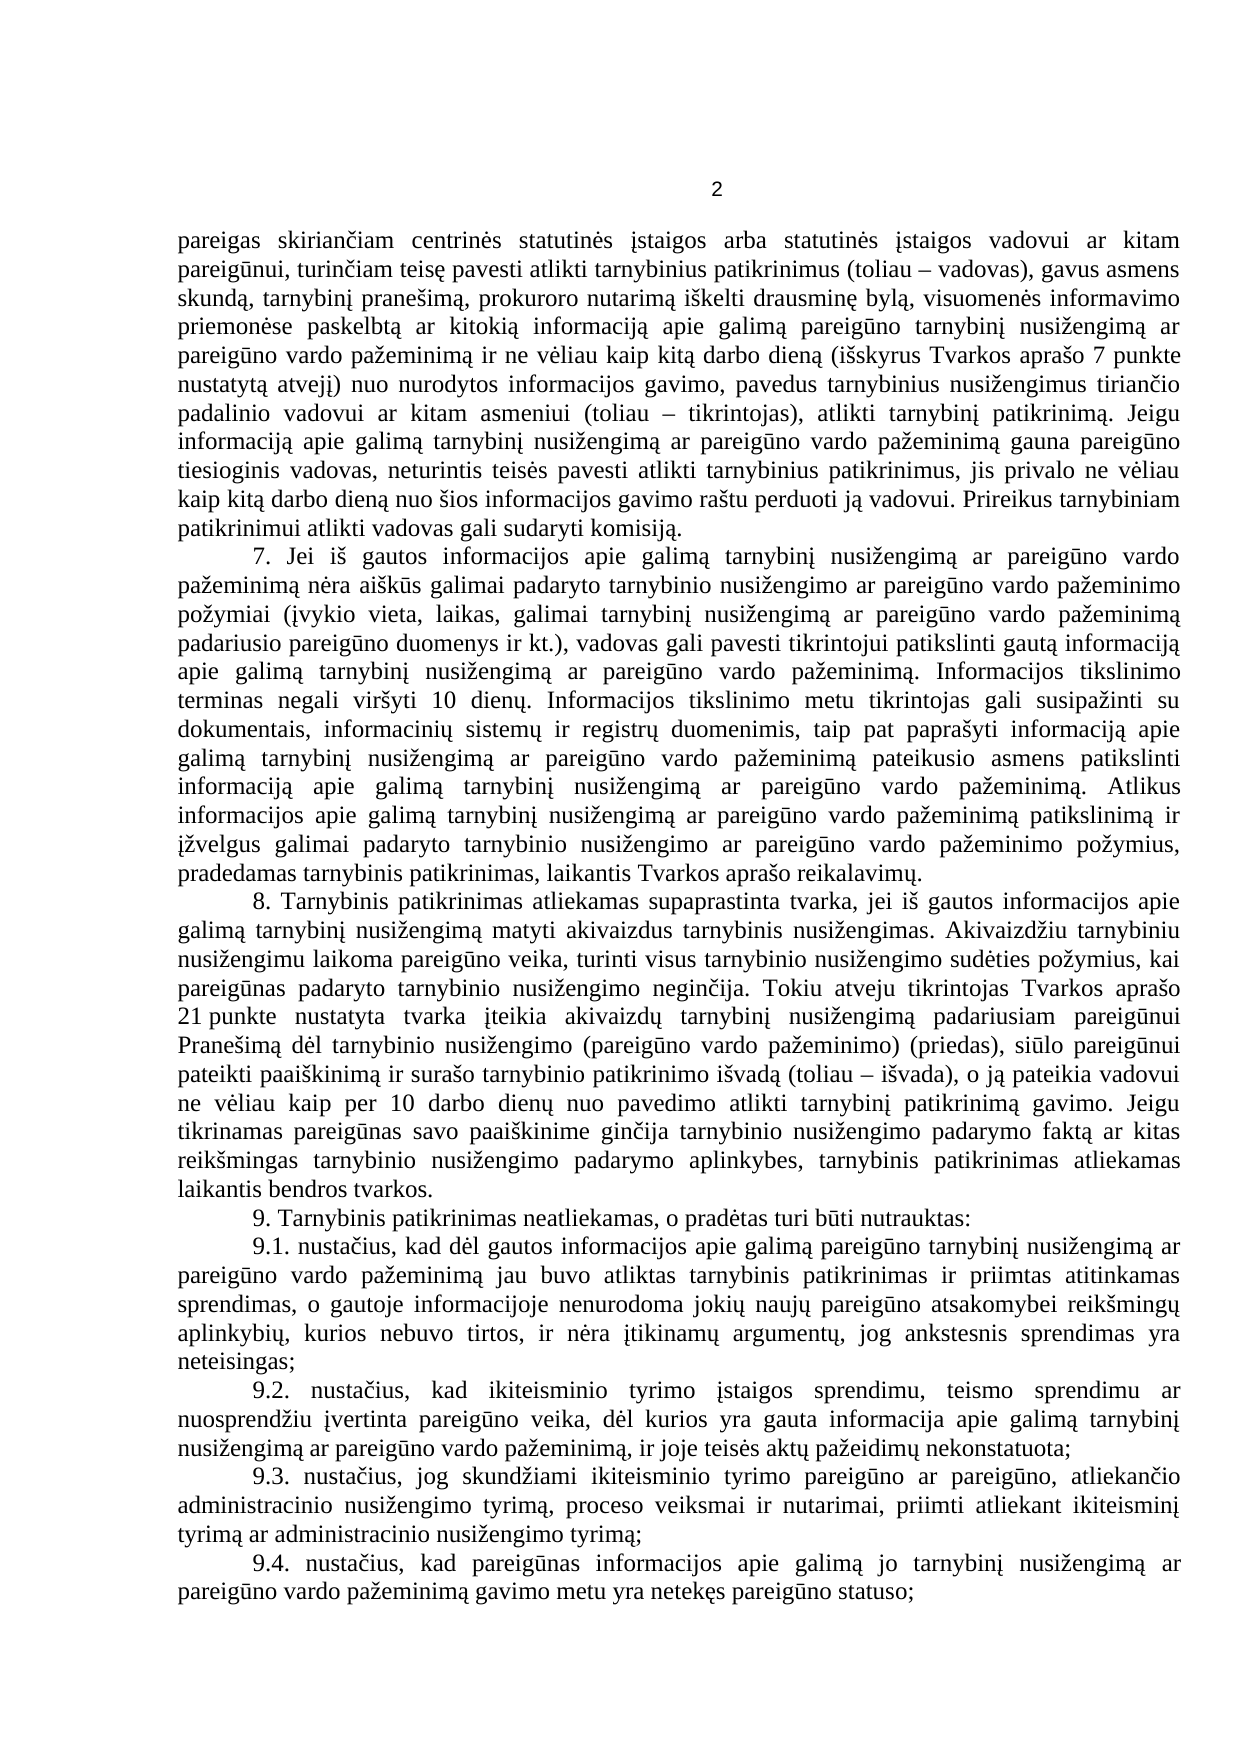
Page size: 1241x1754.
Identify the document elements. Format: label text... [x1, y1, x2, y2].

text 7. Jei iš gautos informacijos apie galimą tarnybinį nusižengimą ar pareigūno vardo pažeminimą nėra aiškūs galimai padaryto tarnybinio nusižengimo ar pareigūno vardo pažeminimo požymiai (įvykio vieta, laikas, galimai tarnybinį nusižengimą ar pareigūno vardo pažeminimą padariusio pareigūno duomenys ir kt.), vadovas gali pavesti tikrintojui patikslinti gautą informaciją apie galimą tarnybinį nusižengimą ar pareigūno vardo pažeminimą. Informacijos tikslinimo terminas negali viršyti 10 dienų. Informacijos tikslinimo metu tikrintojas gali susipažinti su dokumentais, informacinių sistemų ir registrų duomenimis, taip pat paprašyti informaciją apie galimą tarnybinį nusižengimą ar pareigūno vardo pažeminimą pateikusio asmens patikslinti informaciją apie galimą tarnybinį nusižengimą ar pareigūno vardo pažeminimą. Atlikus informacijos apie galimą tarnybinį nusižengimą ar pareigūno vardo pažeminimą patikslinimą ir įžvelgus galimai padaryto tarnybinio nusižengimo ar pareigūno vardo pažeminimo požymius, pradedamas tarnybinis patikrinimas, laikantis Tvarkos aprašo reikalavimų. [177, 541, 1181, 886]
text 9. Tarnybinis patikrinimas neatliekamas, o pradėtas turi būti nutrauktas: [177, 1203, 1181, 1231]
text 9.2. nustačius, kad ikiteisminio tyrimo įstaigos sprendimu, teismo sprendimu ar nuosprendžiu įvertinta pareigūno veika, dėl kurios yra gauta informacija apie galimą tarnybinį nusižengimą ar pareigūno vardo pažeminimą, ir joje teisės aktų pažeidimų nekonstatuota; [177, 1375, 1181, 1461]
text 9.1. nustačius, kad dėl gautos informacijos apie galimą pareigūno tarnybinį nusižengimą ar pareigūno vardo pažeminimą jau buvo atliktas tarnybinis patikrinimas ir priimtas atitinkamas sprendimas, o gautoje informacijoje nenurodoma jokių naujų pareigūno atsakomybei reikšmingų aplinkybių, kurios nebuvo tirtos, ir nėra įtikinamų argumentų, jog ankstesnis sprendimas yra neteisingas; [177, 1231, 1181, 1375]
text pareigas skiriančiam centrinės statutinės įstaigos arba statutinės įstaigos vadovui ar kitam pareigūnui, turinčiam teisę pavesti atlikti tarnybinius patikrinimus (toliau – vadovas), gavus asmens skundą, tarnybinį pranešimą, prokuroro nutarimą iškelti drausminę bylą, visuomenės informavimo priemonėse paskelbtą ar kitokią informaciją apie galimą pareigūno tarnybinį nusižengimą ar pareigūno vardo pažeminimą ir ne vėliau kaip kitą darbo dieną (išskyrus Tvarkos aprašo 7 punkte nustatytą atvejį) nuo nurodytos informacijos gavimo, pavedus tarnybinius nusižengimus tiriančio padalinio vadovui ar kitam asmeniui (toliau – tikrintojas), atlikti tarnybinį patikrinimą. Jeigu informaciją apie galimą tarnybinį nusižengimą ar pareigūno vardo pažeminimą gauna pareigūno tiesioginis vadovas, neturintis teisės pavesti atlikti tarnybinius patikrinimus, jis privalo ne vėliau kaip kitą darbo dieną nuo šios informacijos gavimo raštu perduoti ją vadovui. Prireikus tarnybiniam patikrinimui atlikti vadovas gali sudaryti komisiją. [177, 225, 1181, 541]
text 8. Tarnybinis patikrinimas atliekamas supaprastinta tvarka, jei iš gautos informacijos apie galimą tarnybinį nusižengimą matyti akivaizdus tarnybinis nusižengimas. Akivaizdžiu tarnybiniu nusižengimu laikoma pareigūno veika, turinti visus tarnybinio nusižengimo sudėties požymius, kai pareigūnas padaryto tarnybinio nusižengimo neginčija. Tokiu atveju tikrintojas Tvarkos aprašo 21 punkte nustatyta tvarka įteikia akivaizdų tarnybinį nusižengimą padariusiam pareigūnui Pranešimą dėl tarnybinio nusižengimo (pareigūno vardo pažeminimo) (priedas), siūlo pareigūnui pateikti paaiškinimą ir surašo tarnybinio patikrinimo išvadą (toliau – išvada), o ją pateikia vadovui ne vėliau kaip per 10 darbo dienų nuo pavedimo atlikti tarnybinį patikrinimą gavimo. Jeigu tikrinamas pareigūnas savo paaiškinime ginčija tarnybinio nusižengimo padarymo faktą ar kitas reikšmingas tarnybinio nusižengimo padarymo aplinkybes, tarnybinis patikrinimas atliekamas laikantis bendros tvarkos. [177, 886, 1181, 1203]
text 9.3. nustačius, jog skundžiami ikiteisminio tyrimo pareigūno ar pareigūno, atliekančio administracinio nusižengimo tyrimą, proceso veiksmai ir nutarimai, priimti atliekant ikiteisminį tyrimą ar administracinio nusižengimo tyrimą; [177, 1461, 1181, 1548]
text 9.4. nustačius, kad pareigūnas informacijos apie galimą jo tarnybinį nusižengimą ar pareigūno vardo pažeminimą gavimo metu yra netekęs pareigūno statuso; [177, 1548, 1181, 1605]
